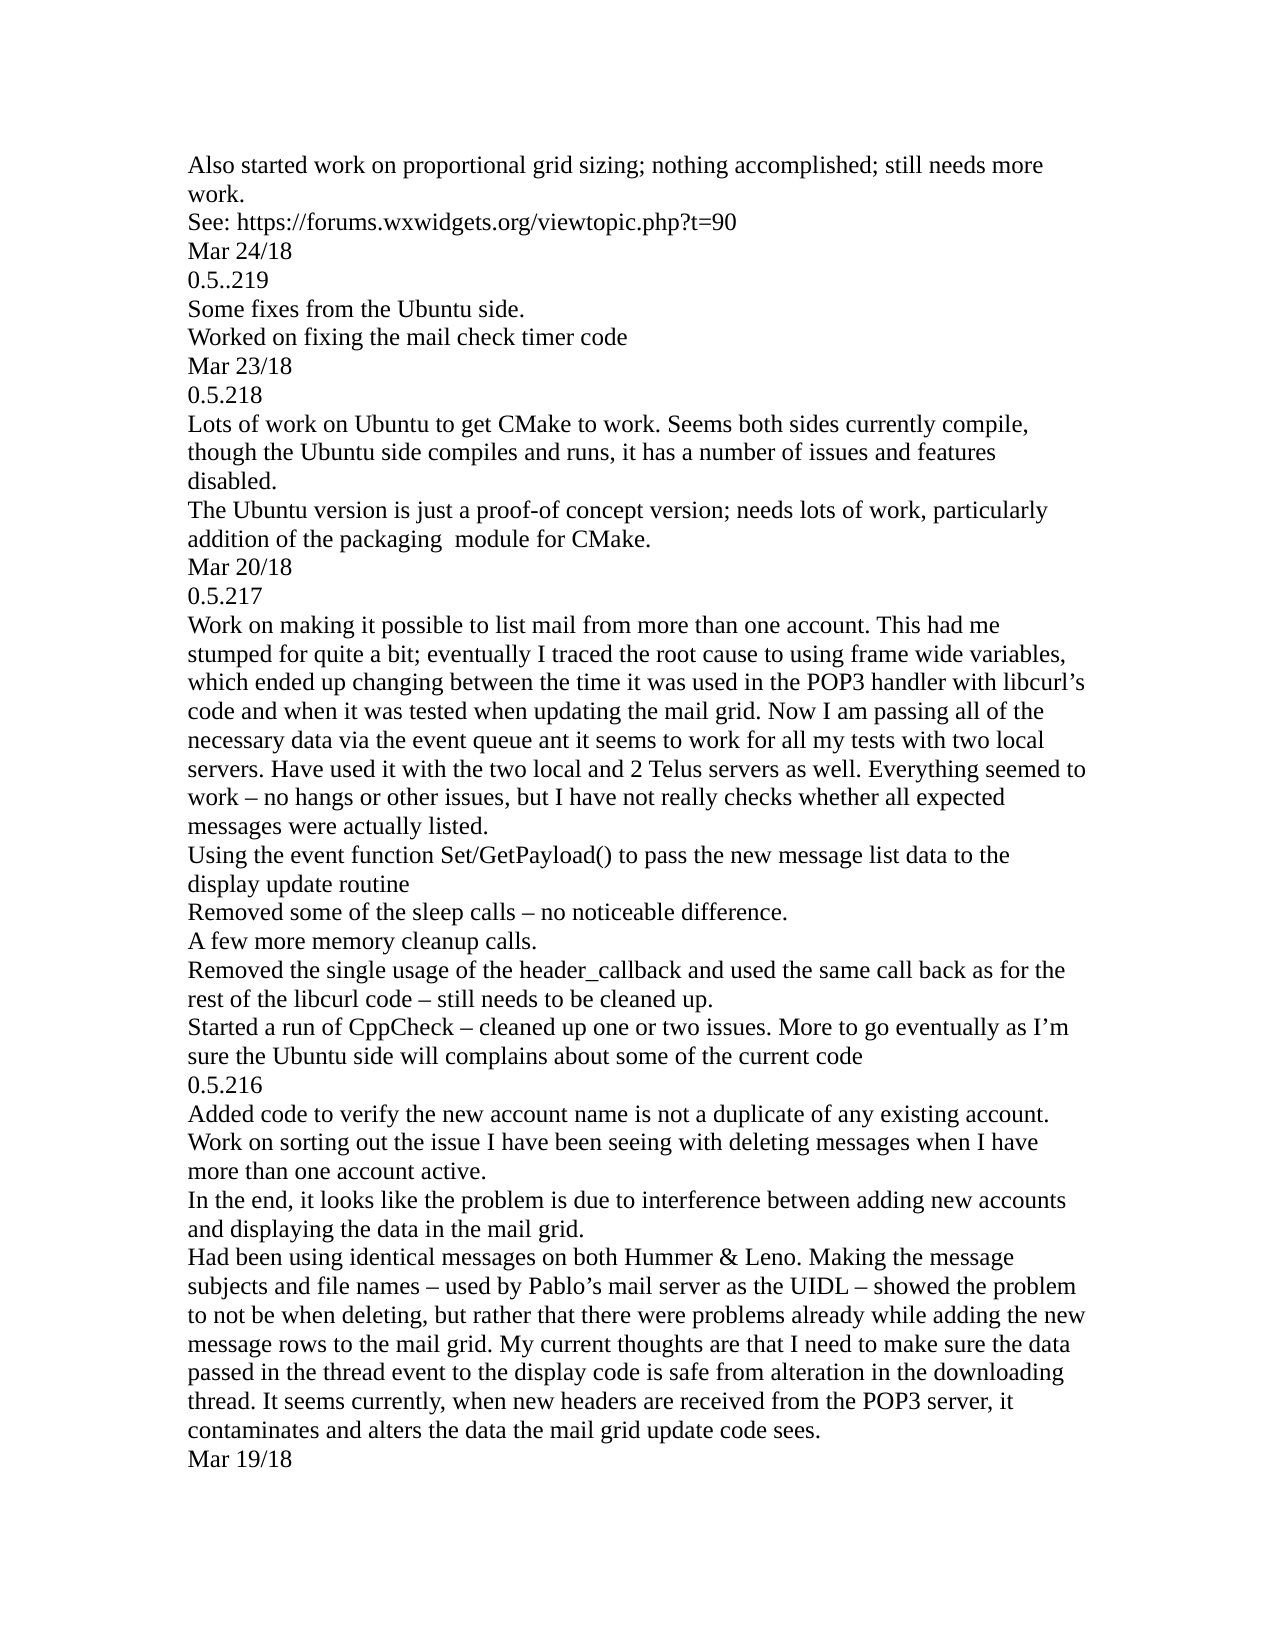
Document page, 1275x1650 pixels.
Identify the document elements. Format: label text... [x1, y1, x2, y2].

text Some fixes from the Ubuntu side. [187, 294, 1087, 322]
text Using the event function Set/GetPayload() to pass the new message list data to the display update routine [187, 840, 1087, 897]
text Work on making it possible to list mail from more than one account. This had me stumped for quite a bit; eventually I traced the root cause to using frame wide variables, which ended up changing between the time it was used in the POP3 handler with libcurl’s code and when it was tested when updating the mail grid. Now I am passing all of the necessary data via the event queue ant it seems to work for all my tests with two local servers. Have used it with the two local and 2 Telus servers as well. Everything seemed to work – no hangs or other issues, but I have not really checks whether all expected messages were actually listed. [187, 610, 1087, 840]
text Added code to verify the new account name is not a duplicate of any existing account. [187, 1099, 1087, 1127]
text Also started work on proportional grid sizing; nothing accomplished; still needs more work. [187, 150, 1087, 207]
text 0.5.217 [187, 581, 1087, 610]
text A few more memory cleanup calls. [187, 926, 1087, 955]
text Mar 24/18 [187, 236, 1087, 265]
text 0.5..219 [187, 265, 1087, 294]
text Mar 20/18 [187, 552, 1087, 581]
text The Ubuntu version is just a proof-of concept version; needs lots of work, particularly addition of the packaging module for CMake. [187, 495, 1087, 552]
text Removed some of the sleep calls – no noticeable difference. [187, 897, 1087, 926]
text 0.5.218 [187, 380, 1087, 409]
text Work on sorting out the issue I have been seeing with deleting messages when I have more than one account active. [187, 1127, 1087, 1185]
text Had been using identical messages on both Hummer & Leno. Making the message subjects and file names – used by Pablo’s mail server as the UIDL – showed the problem to not be when deleting, but rather that there were problems already while adding the new message rows to the mail grid. My current thoughts are that I need to make sure the data passed in the thread event to the display code is safe from alteration in the downloading thread. It seems currently, when new headers are received from the POP3 server, it contaminates and alters the data the mail grid update code sees. [187, 1242, 1087, 1444]
text Lots of work on Ubuntu to get CMake to work. Seems both sides currently compile, though the Ubuntu side compiles and runs, it has a number of issues and features disabled. [187, 409, 1087, 495]
text Mar 23/18 [187, 351, 1087, 380]
text In the end, it looks like the problem is due to interference between adding new accounts and displaying the data in the mail grid. [187, 1185, 1087, 1242]
text Mar 19/18 [187, 1444, 1087, 1472]
text Worked on fixing the mail check timer code [187, 322, 1087, 351]
text Started a run of CppCheck – cleaned up one or two issues. More to go eventually as I’m sure the Ubuntu side will complains about some of the current code [187, 1012, 1087, 1070]
text See: https://forums.wxwidgets.org/viewtopic.php?t=90 [187, 207, 1087, 236]
text 0.5.216 [187, 1070, 1087, 1099]
text Removed the single usage of the header_callback and used the same call back as for the rest of the libcurl code – still needs to be cleaned up. [187, 955, 1087, 1012]
